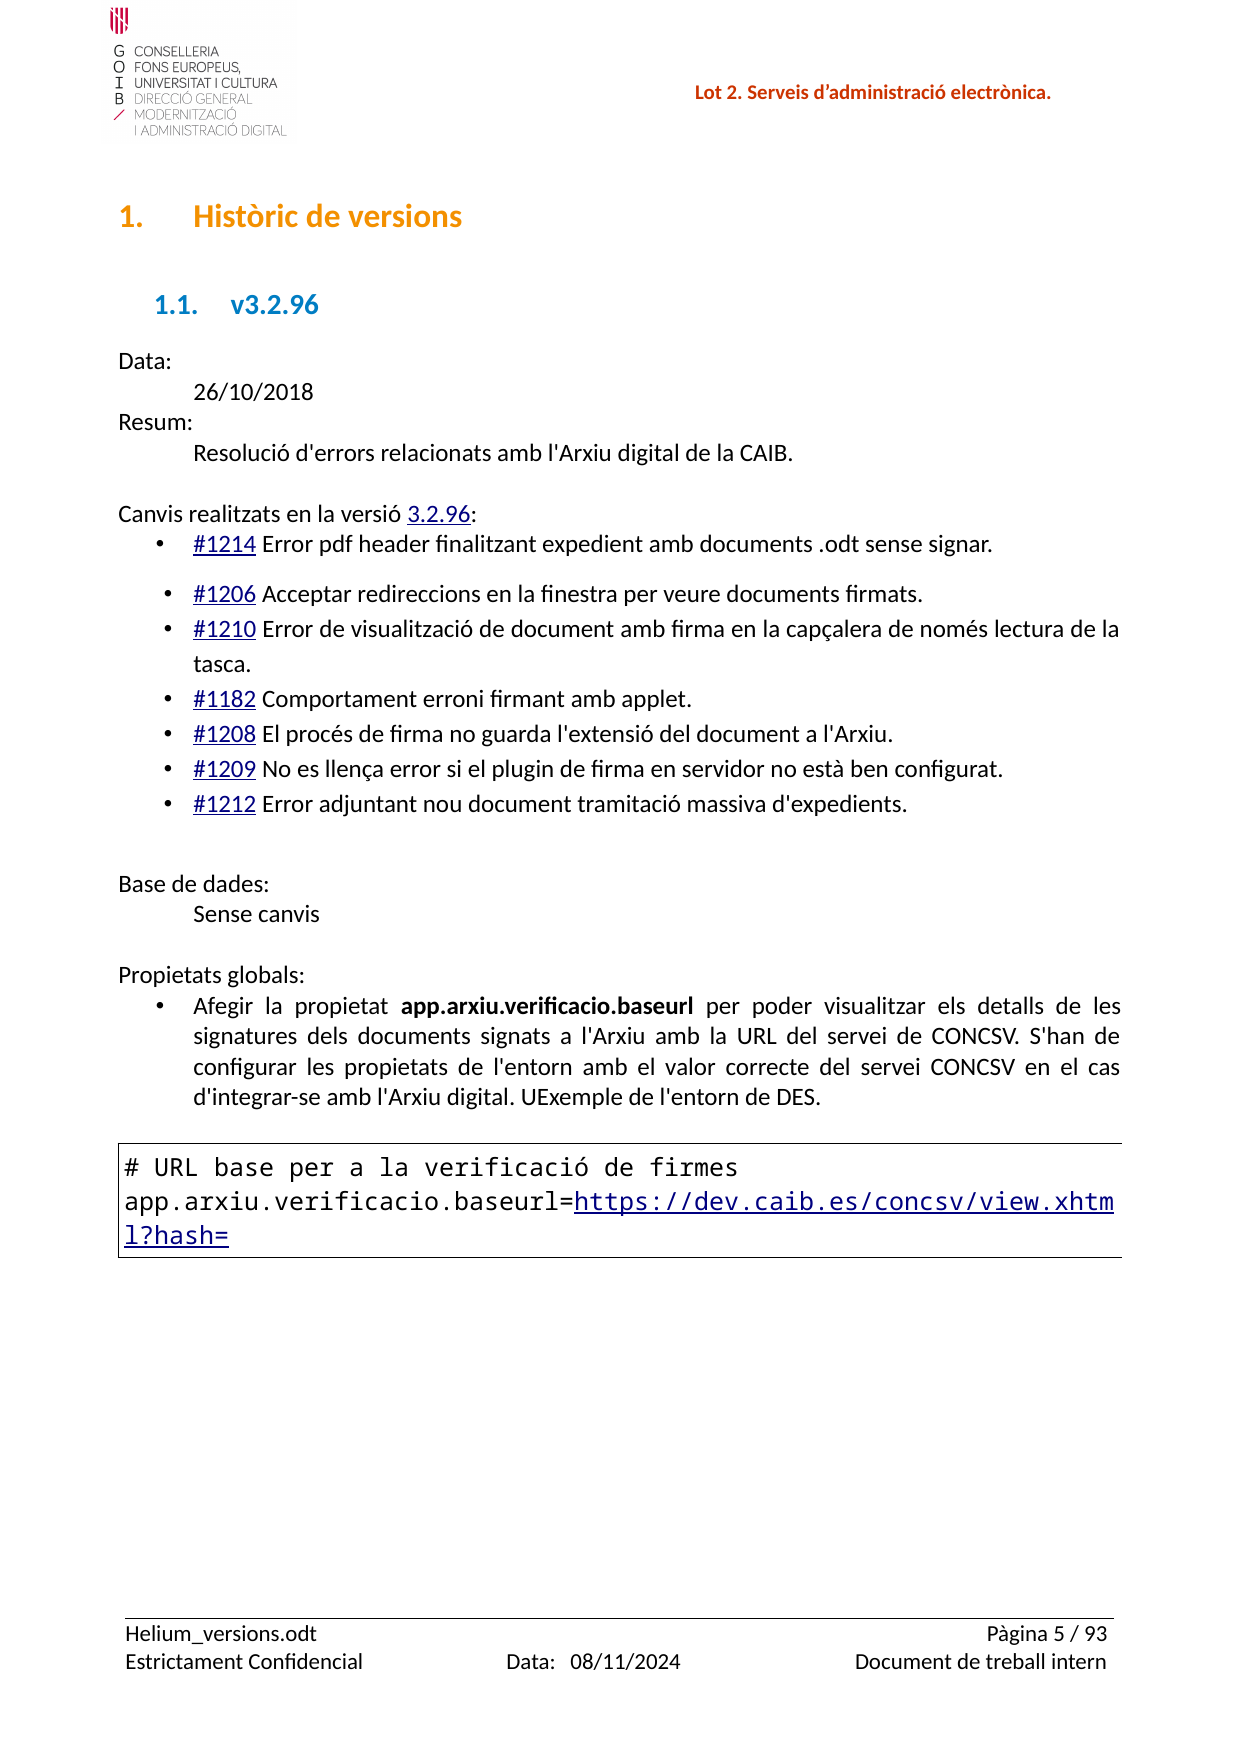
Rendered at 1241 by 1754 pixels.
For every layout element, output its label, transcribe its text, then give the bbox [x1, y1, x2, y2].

text Base de dades: [118, 868, 1122, 898]
list #1214 Error pdf header finalitzant expedient amb documents .odt sense signar. [156, 528, 1122, 559]
list #1209 No es llença error si el plugin de firma en servidor no està ben configurat. [164, 753, 1122, 783]
text Canvis realitzats en la versió 3.2.96: [118, 498, 1122, 528]
list #1182 Comportament erroni firmant amb applet. [164, 683, 1122, 713]
text Propietats globals: [118, 959, 1122, 990]
list #1212 Error adjuntant nou document tramitació massiva d'expedients. [164, 788, 1122, 818]
list #1208 El procés de firma no guarda l'extensió del document a l'Arxiu. [164, 718, 1122, 748]
text 26/10/2018 [118, 376, 1122, 406]
subtitle Històric de versions [118, 195, 1122, 236]
list #1206 Acceptar redireccions en la finestra per veure documents firmats. [164, 578, 1122, 608]
text Resum: [118, 406, 1122, 437]
subtitle v3.2.96 [153, 286, 1122, 321]
text Sense canvis [118, 898, 1122, 929]
text Data: [118, 345, 1122, 376]
list #1210 Error de visualització de document amb firma en la capçalera de només lectura de la tasca. [164, 613, 1122, 678]
text Resolució d'errors relacionats amb l'Arxiu digital de la CAIB. [118, 437, 1122, 467]
list Afegir la propietat app.arxiu.verificacio.baseurl per poder visualitzar els detalls de les signatures dels documents signats a l'Arxiu amb la URL del servei de CONCSV. S'han de configurar les propietats de l'entorn amb el valor correcte del servei CONCSV en el cas d'integrar-se amb l'Arxiu digital. UExemple de l'entorn de DES. [156, 990, 1122, 1112]
picture [100, 0, 297, 144]
table_header # URL base per a la verificació de firmes app.arxiu.verificacio.baseurl=https://dev.caib.es/concsv/view.xhtml?hash= [119, 1144, 1122, 1257]
